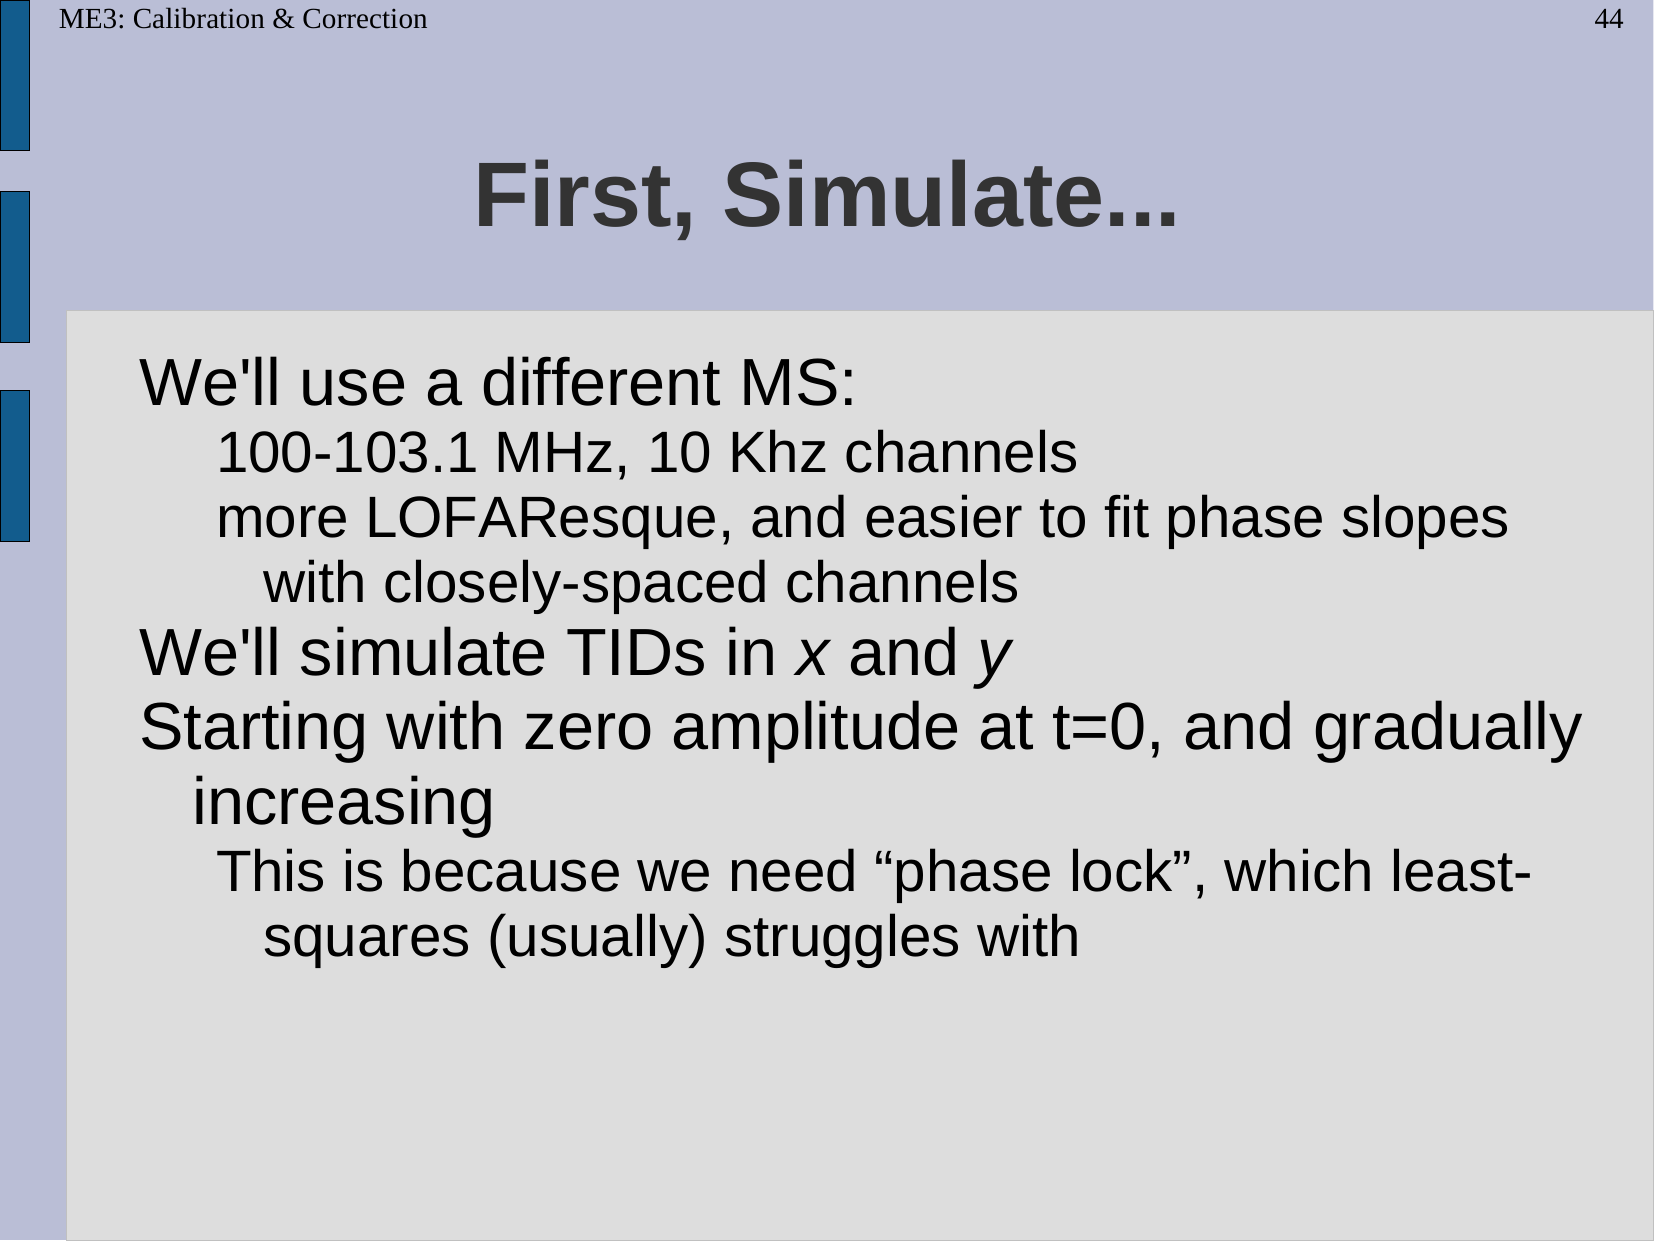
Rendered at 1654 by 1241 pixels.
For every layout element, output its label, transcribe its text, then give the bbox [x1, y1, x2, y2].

list We'll use a different MS: 100-103.1 MHz, 10 Khz channels more LOFAResque, and easier to fit phase slopes with closely-spaced channels We'll simulate TIDs in x and y Starting with zero amplitude at t=0, and gradually increasing This is because we need “phase lock”, which least-squares (usually) struggles with [121, 344, 1625, 1112]
title First, Simulate... [121, 98, 1534, 291]
